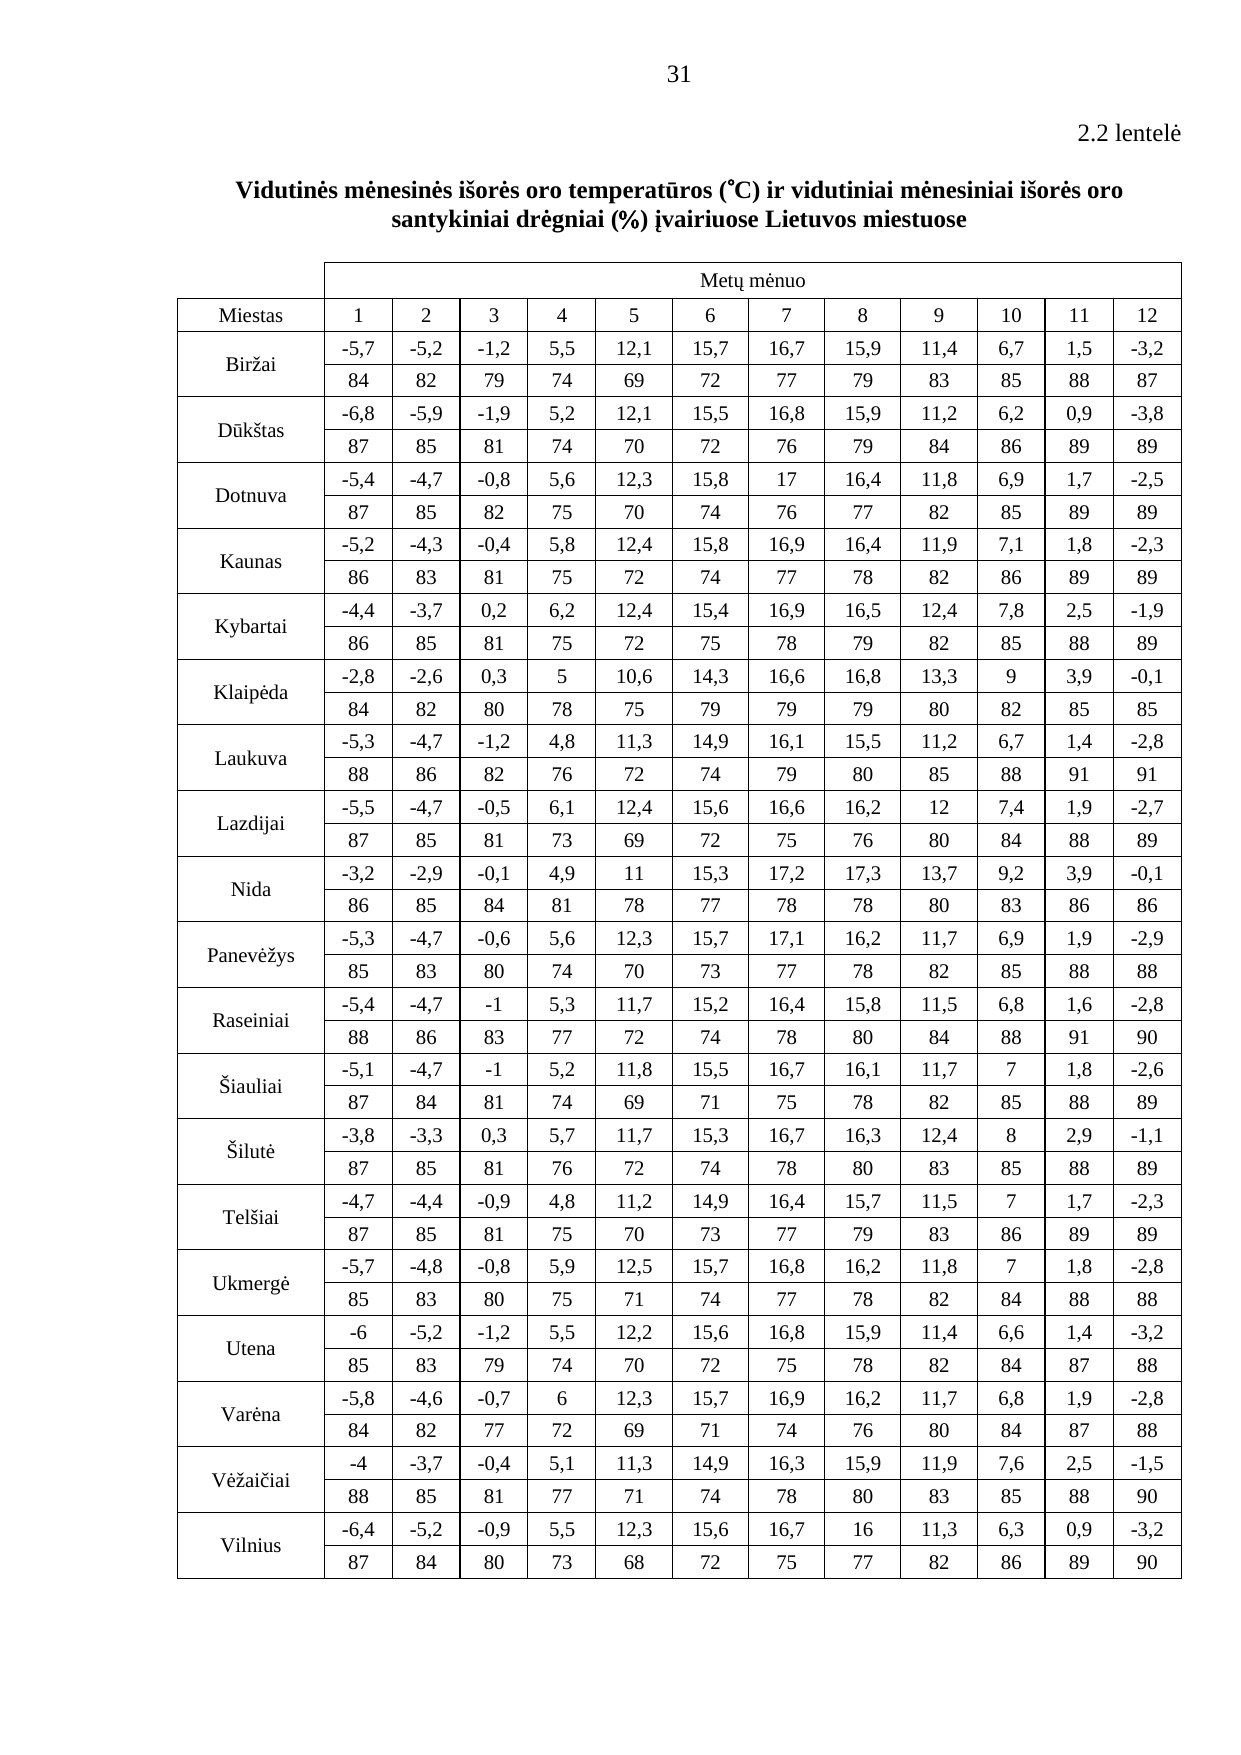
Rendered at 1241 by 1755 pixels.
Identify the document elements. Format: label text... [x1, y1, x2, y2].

table_cell -2,3 [1114, 529, 1181, 560]
table_cell 76 [825, 824, 900, 856]
table_cell 1,5 [1046, 332, 1113, 363]
table_cell 74 [673, 1152, 748, 1184]
table_cell -0,8 [461, 1250, 527, 1282]
table_cell 1,8 [1046, 1250, 1113, 1282]
table_cell -0,4 [461, 529, 527, 560]
table_cell -2,8 [1114, 1382, 1181, 1413]
table_cell 7,4 [978, 791, 1044, 823]
table_cell 16,3 [825, 1119, 900, 1151]
table_cell 87 [1046, 1415, 1113, 1446]
table_cell 82 [461, 496, 527, 527]
table_cell 15,4 [673, 594, 748, 626]
table_cell 85 [393, 496, 459, 527]
table_cell 16,7 [749, 332, 824, 363]
table_cell 80 [461, 1546, 527, 1577]
table_cell 85 [325, 1283, 392, 1315]
table_cell 78 [825, 1086, 900, 1118]
table_cell -1,2 [461, 332, 527, 363]
table_cell 75 [749, 824, 824, 856]
table_cell Šilutė [178, 1119, 324, 1184]
table_cell 80 [901, 824, 977, 856]
table_cell 78 [749, 1021, 824, 1052]
table_cell 11,7 [901, 1054, 977, 1085]
table_cell 16,6 [749, 660, 824, 692]
table_cell 1,8 [1046, 1054, 1113, 1085]
table_cell 88 [1114, 1415, 1181, 1446]
table_cell 85 [393, 1218, 459, 1249]
table_cell 16,9 [749, 594, 824, 626]
table_cell 81 [461, 1152, 527, 1184]
table_cell 6,8 [978, 1382, 1044, 1413]
table_cell 11,3 [596, 725, 672, 757]
table_cell 86 [978, 1218, 1044, 1249]
table_cell 5,5 [528, 1316, 595, 1348]
table_cell 6,2 [978, 397, 1044, 429]
table_cell Klaipėda [178, 660, 324, 724]
table_cell 70 [596, 1349, 672, 1381]
table_cell 11,8 [596, 1054, 672, 1085]
table_cell -5,4 [325, 463, 392, 495]
table_cell 68 [596, 1546, 672, 1577]
table_cell 6,3 [978, 1513, 1044, 1545]
table_cell 83 [393, 561, 459, 593]
table_cell 0,3 [461, 1119, 527, 1151]
table_cell 78 [825, 1349, 900, 1381]
table_cell 77 [673, 890, 748, 921]
table_cell 6,9 [978, 463, 1044, 495]
table_cell 11,2 [596, 1185, 672, 1217]
table_cell 15,2 [673, 988, 748, 1020]
table_cell 70 [596, 1218, 672, 1249]
table_cell 1,4 [1046, 725, 1113, 757]
table_cell Raseiniai [178, 988, 324, 1052]
table_cell 75 [749, 1086, 824, 1118]
table_cell -4,6 [393, 1382, 459, 1413]
table_cell 11,2 [901, 725, 977, 757]
table_cell -3,2 [1114, 1316, 1181, 1348]
table_cell 8 [978, 1119, 1044, 1151]
table_cell 88 [1046, 1152, 1113, 1184]
table_cell Kybartai [178, 594, 324, 659]
table_cell 11,4 [901, 1316, 977, 1348]
table_cell Kaunas [178, 529, 324, 593]
table_cell 6 [528, 1382, 595, 1413]
table_cell 72 [673, 1349, 748, 1381]
table_cell 80 [825, 758, 900, 790]
table_cell 1,8 [1046, 529, 1113, 560]
table_cell -4 [325, 1447, 392, 1479]
table_cell -3,2 [325, 857, 392, 888]
table_cell -2,3 [1114, 1185, 1181, 1217]
table_cell 0,9 [1046, 397, 1113, 429]
table_cell -5,9 [393, 397, 459, 429]
table_cell 11,3 [901, 1513, 977, 1545]
table_cell -5,2 [325, 529, 392, 560]
table_cell 72 [673, 824, 748, 856]
table_cell 3,9 [1046, 660, 1113, 692]
table_cell 75 [673, 627, 748, 659]
table_cell 4 [528, 299, 595, 331]
table_cell -5,8 [325, 1382, 392, 1413]
table_cell 0,9 [1046, 1513, 1113, 1545]
table_cell Vilnius [178, 1513, 324, 1577]
table_cell 87 [325, 1086, 392, 1118]
table_cell 14,3 [673, 660, 748, 692]
table_cell 15,6 [673, 1316, 748, 1348]
table_cell 74 [528, 430, 595, 462]
table_cell 74 [673, 496, 748, 527]
table_cell 15,8 [673, 529, 748, 560]
table_cell 15,7 [673, 332, 748, 363]
table_cell -4,7 [393, 988, 459, 1020]
table_cell 79 [825, 1218, 900, 1249]
table_cell 78 [749, 627, 824, 659]
table_cell 78 [749, 890, 824, 921]
table_cell 81 [461, 430, 527, 462]
table_cell 87 [1114, 365, 1181, 396]
table_cell 77 [749, 561, 824, 593]
table_cell 85 [325, 1349, 392, 1381]
table_cell 12 [1114, 299, 1181, 331]
table_cell 15,7 [673, 922, 748, 954]
table_cell 85 [978, 1086, 1044, 1118]
table_cell 16,4 [825, 529, 900, 560]
table_cell 79 [749, 758, 824, 790]
table_cell 75 [528, 1218, 595, 1249]
table_cell 82 [901, 1546, 977, 1577]
table_cell -1 [461, 1054, 527, 1085]
table_cell -5,5 [325, 791, 392, 823]
table_cell 5,9 [528, 1250, 595, 1282]
table_cell 74 [528, 1086, 595, 1118]
table_cell -4,7 [393, 791, 459, 823]
table_cell 6,7 [978, 725, 1044, 757]
table_cell 6,2 [528, 594, 595, 626]
table_cell 76 [528, 1152, 595, 1184]
table_cell -3,2 [1114, 1513, 1181, 1545]
table_cell -1,9 [1114, 594, 1181, 626]
table_cell 85 [393, 627, 459, 659]
table_cell 16,8 [749, 1316, 824, 1348]
table_cell 11,8 [901, 1250, 977, 1282]
table_cell 15,9 [825, 332, 900, 363]
table_cell 76 [528, 758, 595, 790]
table_cell 16,7 [749, 1054, 824, 1085]
table_cell 1,4 [1046, 1316, 1113, 1348]
table_cell 83 [461, 1021, 527, 1052]
table_cell 11,7 [901, 1382, 977, 1413]
table_cell 16,9 [749, 529, 824, 560]
table_cell 83 [393, 1283, 459, 1315]
table_cell -3,7 [393, 1447, 459, 1479]
table_cell 7 [978, 1054, 1044, 1085]
table_cell 78 [825, 1283, 900, 1315]
table_cell 12,3 [596, 463, 672, 495]
table_cell -0,1 [1114, 857, 1181, 888]
table_cell -5,2 [393, 332, 459, 363]
table_cell 80 [825, 1021, 900, 1052]
table_header Metų mėnuo [325, 263, 1181, 298]
table_cell 15,7 [673, 1382, 748, 1413]
table_cell 15,3 [673, 1119, 748, 1151]
table_cell Nida [178, 857, 324, 921]
table_cell 3,9 [1046, 857, 1113, 888]
table_cell 89 [1114, 627, 1181, 659]
table_cell 88 [978, 758, 1044, 790]
table_cell 11,5 [901, 1185, 977, 1217]
table_cell 16,4 [749, 1185, 824, 1217]
table_cell 89 [1046, 430, 1113, 462]
table_cell 84 [393, 1086, 459, 1118]
table_cell 80 [901, 1415, 977, 1446]
table_cell 85 [978, 365, 1044, 396]
table_cell -4,7 [393, 922, 459, 954]
table_cell 82 [393, 365, 459, 396]
table_cell -2,8 [1114, 988, 1181, 1020]
table_cell 16 [825, 1513, 900, 1545]
table_cell 0,3 [461, 660, 527, 692]
table_cell 2 [393, 299, 459, 331]
table_cell 70 [596, 496, 672, 527]
table_cell 12,3 [596, 1513, 672, 1545]
table_cell 11,7 [596, 988, 672, 1020]
table_cell 77 [825, 496, 900, 527]
table_cell 79 [825, 627, 900, 659]
table_cell 12,4 [596, 594, 672, 626]
table_cell 88 [325, 1480, 392, 1512]
table_cell 86 [393, 1021, 459, 1052]
table_cell 15,9 [825, 397, 900, 429]
table_cell 5,7 [528, 1119, 595, 1151]
table_cell 15,8 [673, 463, 748, 495]
table_cell 12,2 [596, 1316, 672, 1348]
table_cell 12,1 [596, 397, 672, 429]
table_cell 85 [393, 430, 459, 462]
table_cell 89 [1114, 1152, 1181, 1184]
table_cell 81 [461, 1218, 527, 1249]
table_cell 16,2 [825, 922, 900, 954]
table_cell 12,1 [596, 332, 672, 363]
table_cell 73 [528, 824, 595, 856]
table_cell 86 [325, 890, 392, 921]
table_cell -4,3 [393, 529, 459, 560]
table_cell 72 [673, 1546, 748, 1577]
table_cell 15,3 [673, 857, 748, 888]
table_cell 86 [393, 758, 459, 790]
table_cell -0,1 [461, 857, 527, 888]
table_cell 0,2 [461, 594, 527, 626]
table_cell 72 [673, 430, 748, 462]
table_cell 89 [1114, 1086, 1181, 1118]
table_cell 16,7 [749, 1513, 824, 1545]
table_cell 88 [325, 1021, 392, 1052]
table_cell 15,5 [673, 397, 748, 429]
table_cell 88 [1114, 1349, 1181, 1381]
table_cell 15,7 [673, 1250, 748, 1282]
table_cell 84 [901, 430, 977, 462]
table_cell 5,6 [528, 463, 595, 495]
table_cell 75 [749, 1349, 824, 1381]
table_cell -5,1 [325, 1054, 392, 1085]
table_cell 84 [461, 890, 527, 921]
table_cell 77 [749, 1283, 824, 1315]
table_cell -2,5 [1114, 463, 1181, 495]
table_cell Laukuva [178, 725, 324, 790]
table_cell 75 [528, 561, 595, 593]
table_cell 88 [978, 1021, 1044, 1052]
table_cell 78 [749, 1480, 824, 1512]
table_cell 82 [901, 1283, 977, 1315]
table_cell 83 [901, 365, 977, 396]
table_cell -3,8 [1114, 397, 1181, 429]
table_cell 71 [596, 1480, 672, 1512]
table_cell 16,4 [749, 988, 824, 1020]
table_cell 91 [1046, 1021, 1113, 1052]
table_cell 5,2 [528, 1054, 595, 1085]
table_cell Varėna [178, 1382, 324, 1446]
table_cell Dūkštas [178, 397, 324, 462]
table_cell 83 [393, 955, 459, 987]
table_cell 81 [461, 824, 527, 856]
table_cell 83 [901, 1218, 977, 1249]
text Vidutinės mėnesinės išorės oro temperatūros (C) ir vidutiniai mėnesiniai išorės oro santykiniai drėgniai () įvairiuose Lietuvos miestuose [177, 176, 1181, 233]
table_cell 77 [528, 1021, 595, 1052]
table_cell 85 [978, 955, 1044, 987]
table_cell 80 [825, 1480, 900, 1512]
table_cell 78 [749, 1152, 824, 1184]
table_cell 69 [596, 365, 672, 396]
table_cell 88 [1046, 1283, 1113, 1315]
table_cell 83 [978, 890, 1044, 921]
table_cell 89 [1046, 1546, 1113, 1577]
table_cell 16,3 [749, 1447, 824, 1479]
table_cell 85 [1046, 693, 1113, 724]
table_cell 88 [1046, 955, 1113, 987]
table_cell 7,1 [978, 529, 1044, 560]
table_cell -2,8 [325, 660, 392, 692]
table_cell 79 [461, 365, 527, 396]
table_cell 72 [673, 365, 748, 396]
table_cell 75 [528, 496, 595, 527]
table_cell 78 [528, 693, 595, 724]
table_cell -2,6 [1114, 1054, 1181, 1085]
table_header [177, 262, 324, 298]
table_cell -3,3 [393, 1119, 459, 1151]
table_cell 82 [978, 693, 1044, 724]
table_cell 90 [1114, 1021, 1181, 1052]
table_cell 70 [596, 955, 672, 987]
table_cell 12,5 [596, 1250, 672, 1282]
table_cell 71 [673, 1415, 748, 1446]
table_cell 88 [325, 758, 392, 790]
table_cell 11 [1046, 299, 1113, 331]
table_cell 76 [825, 1415, 900, 1446]
table_cell 89 [1046, 496, 1113, 527]
table_cell 88 [1114, 955, 1181, 987]
table_cell 79 [825, 693, 900, 724]
table_cell 86 [978, 430, 1044, 462]
table_cell 87 [325, 824, 392, 856]
table_cell 17,1 [749, 922, 824, 954]
table_cell 11,4 [901, 332, 977, 363]
table_cell 11,9 [901, 1447, 977, 1479]
table_cell 87 [325, 430, 392, 462]
table_cell -3,7 [393, 594, 459, 626]
table_cell 74 [673, 561, 748, 593]
table_cell 15,9 [825, 1447, 900, 1479]
table_cell 85 [978, 627, 1044, 659]
table_cell 6,6 [978, 1316, 1044, 1348]
table_cell 80 [901, 890, 977, 921]
table_cell 6,9 [978, 922, 1044, 954]
table_cell 14,9 [673, 725, 748, 757]
table_cell 76 [749, 496, 824, 527]
table_cell Lazdijai [178, 791, 324, 856]
table_cell 88 [1046, 1086, 1113, 1118]
table_cell 72 [528, 1415, 595, 1446]
table_cell Vėžaičiai [178, 1447, 324, 1512]
table_cell 85 [978, 1152, 1044, 1184]
table_cell -0,9 [461, 1513, 527, 1545]
table_cell 82 [901, 955, 977, 987]
table_cell 3 [461, 299, 527, 331]
table_cell 15,5 [673, 1054, 748, 1085]
table_cell 89 [1114, 1218, 1181, 1249]
table_cell -4,7 [393, 463, 459, 495]
table_cell 89 [1046, 561, 1113, 593]
table_cell 16,2 [825, 791, 900, 823]
table_cell 5,5 [528, 332, 595, 363]
table_cell -5,3 [325, 725, 392, 757]
table_cell 5 [596, 299, 672, 331]
table_cell 1,9 [1046, 922, 1113, 954]
table_cell 11,7 [596, 1119, 672, 1151]
table_cell Miestas [178, 299, 324, 331]
table_cell 77 [825, 1546, 900, 1577]
table_cell -5,7 [325, 332, 392, 363]
table_cell 72 [596, 758, 672, 790]
table_cell 79 [749, 693, 824, 724]
table_cell 88 [1046, 1480, 1113, 1512]
table_cell 9,2 [978, 857, 1044, 888]
table_cell 6,7 [978, 332, 1044, 363]
table_cell 82 [901, 1349, 977, 1381]
table_cell 80 [461, 1283, 527, 1315]
table_cell 77 [749, 955, 824, 987]
table_cell 1,9 [1046, 1382, 1113, 1413]
table_cell -2,7 [1114, 791, 1181, 823]
table_cell 16,8 [749, 397, 824, 429]
table_cell 85 [393, 890, 459, 921]
table_cell 91 [1114, 758, 1181, 790]
table_cell 71 [673, 1086, 748, 1118]
table_cell 8 [825, 299, 900, 331]
table_cell -1,2 [461, 1316, 527, 1348]
table_cell 75 [749, 1546, 824, 1577]
table_cell 85 [978, 1480, 1044, 1512]
table_cell 2,5 [1046, 594, 1113, 626]
table_cell 7,8 [978, 594, 1044, 626]
table_cell 16,1 [749, 725, 824, 757]
table_cell -0,4 [461, 1447, 527, 1479]
table_cell 87 [325, 1546, 392, 1577]
table_cell 6 [673, 299, 748, 331]
table_cell -2,9 [393, 857, 459, 888]
table_cell 72 [596, 561, 672, 593]
table_cell -1,2 [461, 725, 527, 757]
table_cell 84 [978, 1349, 1044, 1381]
table_cell 74 [673, 1480, 748, 1512]
table_cell 69 [596, 824, 672, 856]
table_cell 9 [901, 299, 977, 331]
table_cell 14,9 [673, 1185, 748, 1217]
table_cell -6 [325, 1316, 392, 1348]
table_cell 12,4 [596, 529, 672, 560]
table_cell 79 [825, 365, 900, 396]
table_cell 79 [461, 1349, 527, 1381]
table_cell 13,7 [901, 857, 977, 888]
table_cell -1 [461, 988, 527, 1020]
table_cell Biržai [178, 332, 324, 396]
table_cell 84 [901, 1021, 977, 1052]
text 2.2 lentelė [177, 118, 1181, 147]
table_cell 11,8 [901, 463, 977, 495]
table_cell 82 [393, 693, 459, 724]
table_cell 81 [461, 561, 527, 593]
table_cell Dotnuva [178, 463, 324, 527]
table_cell 15,5 [825, 725, 900, 757]
table_cell 79 [673, 693, 748, 724]
table_cell 86 [325, 627, 392, 659]
table_cell 89 [1114, 496, 1181, 527]
table_cell 75 [528, 1283, 595, 1315]
table_cell -1,1 [1114, 1119, 1181, 1151]
table_cell 89 [1114, 824, 1181, 856]
table_cell 2,5 [1046, 1447, 1113, 1479]
table_cell 5,5 [528, 1513, 595, 1545]
table_cell 75 [596, 693, 672, 724]
table_cell 11,9 [901, 529, 977, 560]
table_cell -4,7 [393, 1054, 459, 1085]
table_cell 81 [461, 627, 527, 659]
table_cell 88 [1046, 824, 1113, 856]
table_cell Utena [178, 1316, 324, 1381]
table_cell 87 [325, 1218, 392, 1249]
table_cell 74 [528, 365, 595, 396]
table_cell 7 [978, 1185, 1044, 1217]
table_cell 89 [1114, 561, 1181, 593]
table_cell 15,6 [673, 791, 748, 823]
table_cell 16,8 [825, 660, 900, 692]
table_cell 74 [673, 1021, 748, 1052]
table_cell 16,8 [749, 1250, 824, 1282]
table_cell -2,6 [393, 660, 459, 692]
table_cell 84 [978, 824, 1044, 856]
table_cell -0,5 [461, 791, 527, 823]
table_cell 15,7 [825, 1185, 900, 1217]
table_cell 1,7 [1046, 463, 1113, 495]
table_cell 9 [978, 660, 1044, 692]
table_cell -0,9 [461, 1185, 527, 1217]
table_cell 7,6 [978, 1447, 1044, 1479]
table_cell 86 [978, 561, 1044, 593]
table_cell 85 [1114, 693, 1181, 724]
table_cell 4,8 [528, 725, 595, 757]
table_cell 77 [749, 1218, 824, 1249]
table_cell 77 [461, 1415, 527, 1446]
table_cell 83 [901, 1480, 977, 1512]
table_cell 71 [596, 1283, 672, 1315]
table_cell 75 [528, 627, 595, 659]
table_cell 6,1 [528, 791, 595, 823]
table_cell 85 [901, 758, 977, 790]
table_cell 78 [596, 890, 672, 921]
table_cell -3,2 [1114, 332, 1181, 363]
table_cell 69 [596, 1086, 672, 1118]
table_cell 87 [325, 1152, 392, 1184]
table_cell 78 [825, 955, 900, 987]
table_cell Telšiai [178, 1185, 324, 1249]
table_cell 83 [393, 1349, 459, 1381]
table_cell 69 [596, 1415, 672, 1446]
table_cell 73 [673, 1218, 748, 1249]
table_cell 4,8 [528, 1185, 595, 1217]
table_cell 76 [749, 430, 824, 462]
table_cell -4,7 [393, 725, 459, 757]
table_cell 1 [325, 299, 392, 331]
table_cell 86 [1114, 890, 1181, 921]
table_cell 89 [1114, 430, 1181, 462]
table_cell -2,8 [1114, 1250, 1181, 1282]
table_cell 88 [1114, 1283, 1181, 1315]
table_cell 12 [901, 791, 977, 823]
table_cell 82 [901, 561, 977, 593]
table_cell 84 [325, 693, 392, 724]
table_cell 82 [901, 1086, 977, 1118]
table_cell 84 [325, 365, 392, 396]
table_cell -3,8 [325, 1119, 392, 1151]
table_cell 5,8 [528, 529, 595, 560]
table_cell 74 [528, 1349, 595, 1381]
table_cell 7 [749, 299, 824, 331]
table_cell 84 [393, 1546, 459, 1577]
table_cell 74 [528, 955, 595, 987]
table_cell 13,3 [901, 660, 977, 692]
table_cell 11,2 [901, 397, 977, 429]
table_cell -1,9 [461, 397, 527, 429]
table_cell 12,4 [596, 791, 672, 823]
table_cell 16,1 [825, 1054, 900, 1085]
table_cell -5,2 [393, 1513, 459, 1545]
table_cell 81 [461, 1086, 527, 1118]
table_cell 85 [978, 496, 1044, 527]
table_cell 74 [749, 1415, 824, 1446]
table_cell 85 [393, 1480, 459, 1512]
table_cell 87 [1046, 1349, 1113, 1381]
table_cell 90 [1114, 1480, 1181, 1512]
table_cell 1,6 [1046, 988, 1113, 1020]
table_cell -2,9 [1114, 922, 1181, 954]
table_cell 17,2 [749, 857, 824, 888]
table_cell 16,4 [825, 463, 900, 495]
table_cell -6,8 [325, 397, 392, 429]
table_cell 12,3 [596, 922, 672, 954]
table_cell 16,9 [749, 1382, 824, 1413]
table_cell 16,7 [749, 1119, 824, 1151]
table_cell 73 [673, 955, 748, 987]
table_cell 83 [901, 1152, 977, 1184]
table_cell 72 [596, 627, 672, 659]
table_cell -0,6 [461, 922, 527, 954]
table_cell 12,3 [596, 1382, 672, 1413]
table_cell 17,3 [825, 857, 900, 888]
table_cell -0,7 [461, 1382, 527, 1413]
table_cell 7 [978, 1250, 1044, 1282]
table_cell 74 [673, 1283, 748, 1315]
table_cell 78 [825, 561, 900, 593]
table_cell 12,4 [901, 1119, 977, 1151]
table_cell 79 [825, 430, 900, 462]
table_cell -4,4 [325, 594, 392, 626]
table_cell 15,8 [825, 988, 900, 1020]
table_cell -2,8 [1114, 725, 1181, 757]
table_cell -4,7 [325, 1185, 392, 1217]
table_cell 84 [978, 1283, 1044, 1315]
table_cell -0,8 [461, 463, 527, 495]
table_cell -4,4 [393, 1185, 459, 1217]
table_cell Ukmergė [178, 1250, 324, 1315]
table_cell -0,1 [1114, 660, 1181, 692]
table_cell Šiauliai [178, 1054, 324, 1118]
table_cell 82 [901, 496, 977, 527]
table_cell 5,3 [528, 988, 595, 1020]
table_cell 82 [393, 1415, 459, 1446]
table_cell 87 [325, 496, 392, 527]
table_cell 4,9 [528, 857, 595, 888]
table_cell 11,3 [596, 1447, 672, 1479]
table_cell 72 [596, 1021, 672, 1052]
table_cell 15,6 [673, 1513, 748, 1545]
table_cell 12,4 [901, 594, 977, 626]
table_cell 16,6 [749, 791, 824, 823]
table_cell 5,2 [528, 397, 595, 429]
table_cell 84 [978, 1415, 1044, 1446]
table_cell 73 [528, 1546, 595, 1577]
table_cell 77 [749, 365, 824, 396]
table_cell -5,2 [393, 1316, 459, 1348]
table_cell 85 [393, 824, 459, 856]
table_cell -5,7 [325, 1250, 392, 1282]
table_cell 17 [749, 463, 824, 495]
table_cell 5,1 [528, 1447, 595, 1479]
table_cell 15,9 [825, 1316, 900, 1348]
table_cell -6,4 [325, 1513, 392, 1545]
table_cell 5 [528, 660, 595, 692]
table_cell -1,5 [1114, 1447, 1181, 1479]
table_cell 16,5 [825, 594, 900, 626]
table_cell -4,8 [393, 1250, 459, 1282]
table_cell 86 [1046, 890, 1113, 921]
table_cell 70 [596, 430, 672, 462]
table_cell 74 [673, 758, 748, 790]
table_cell 80 [461, 693, 527, 724]
table_cell 80 [461, 955, 527, 987]
table_cell 5,6 [528, 922, 595, 954]
table_cell 1,9 [1046, 791, 1113, 823]
table_cell 11 [596, 857, 672, 888]
table_cell 80 [825, 1152, 900, 1184]
table_cell 14,9 [673, 1447, 748, 1479]
table_cell 6,8 [978, 988, 1044, 1020]
table_cell 11,5 [901, 988, 977, 1020]
table_cell 81 [528, 890, 595, 921]
table_cell 90 [1114, 1546, 1181, 1577]
table_cell 81 [461, 1480, 527, 1512]
table_cell 16,2 [825, 1382, 900, 1413]
table_cell -5,3 [325, 922, 392, 954]
table_cell 89 [1046, 1218, 1113, 1249]
table_cell 84 [325, 1415, 392, 1446]
table_cell 86 [325, 561, 392, 593]
table_cell 1,7 [1046, 1185, 1113, 1217]
table_cell 10,6 [596, 660, 672, 692]
table_cell -5,4 [325, 988, 392, 1020]
table_cell 72 [596, 1152, 672, 1184]
table_cell 91 [1046, 758, 1113, 790]
table_cell 88 [1046, 627, 1113, 659]
table_cell 85 [325, 955, 392, 987]
table_cell 78 [825, 890, 900, 921]
table_cell 77 [528, 1480, 595, 1512]
table_cell 86 [978, 1546, 1044, 1577]
table_cell 88 [1046, 365, 1113, 396]
table_cell 85 [393, 1152, 459, 1184]
table_cell 16,2 [825, 1250, 900, 1282]
table_cell 11,7 [901, 922, 977, 954]
table_cell 2,9 [1046, 1119, 1113, 1151]
table_cell 82 [901, 627, 977, 659]
table_cell 10 [978, 299, 1044, 331]
table_cell 82 [461, 758, 527, 790]
table_cell Panevėžys [178, 922, 324, 987]
table_cell 80 [901, 693, 977, 724]
